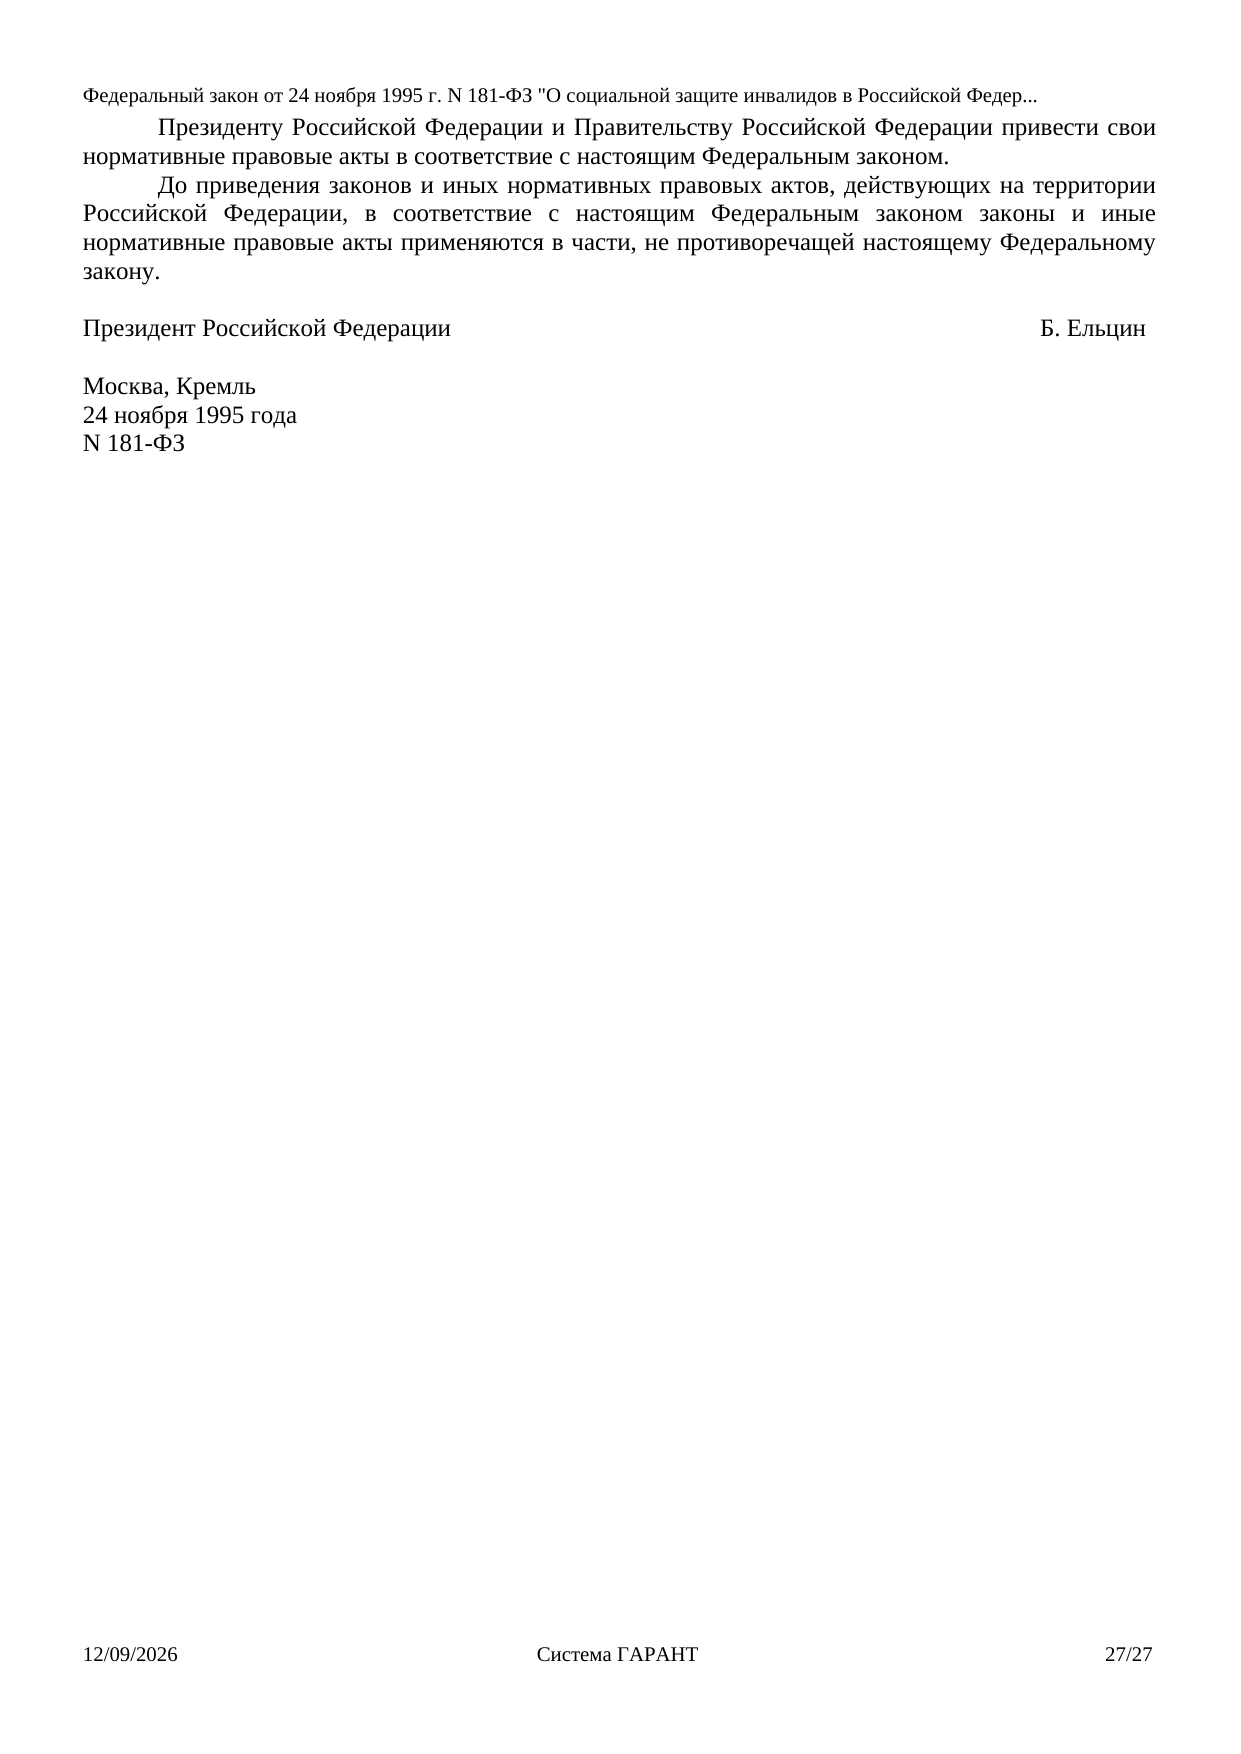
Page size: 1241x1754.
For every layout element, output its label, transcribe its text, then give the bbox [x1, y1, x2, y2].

text 24 ноября 1995 года [83, 400, 1157, 428]
text До приведения законов и иных нормативных правовых актов, действующих на территории Российской Федерации, в соответствие с настоящим Федеральным законом законы и иные нормативные правовые акты применяются в части, не противоречащей настоящему Федеральному закону. [83, 170, 1157, 285]
table_header Президент Российской Федерации [83, 314, 614, 342]
text Москва, Кремль [83, 371, 1157, 400]
text Президенту Российской Федерации и Правительству Российской Федерации привести свои нормативные правовые акты в соответствие с настоящим Федеральным законом. [83, 112, 1157, 170]
table_header Б. Ельцин [614, 314, 1146, 342]
text N 181-ФЗ [83, 428, 1157, 457]
